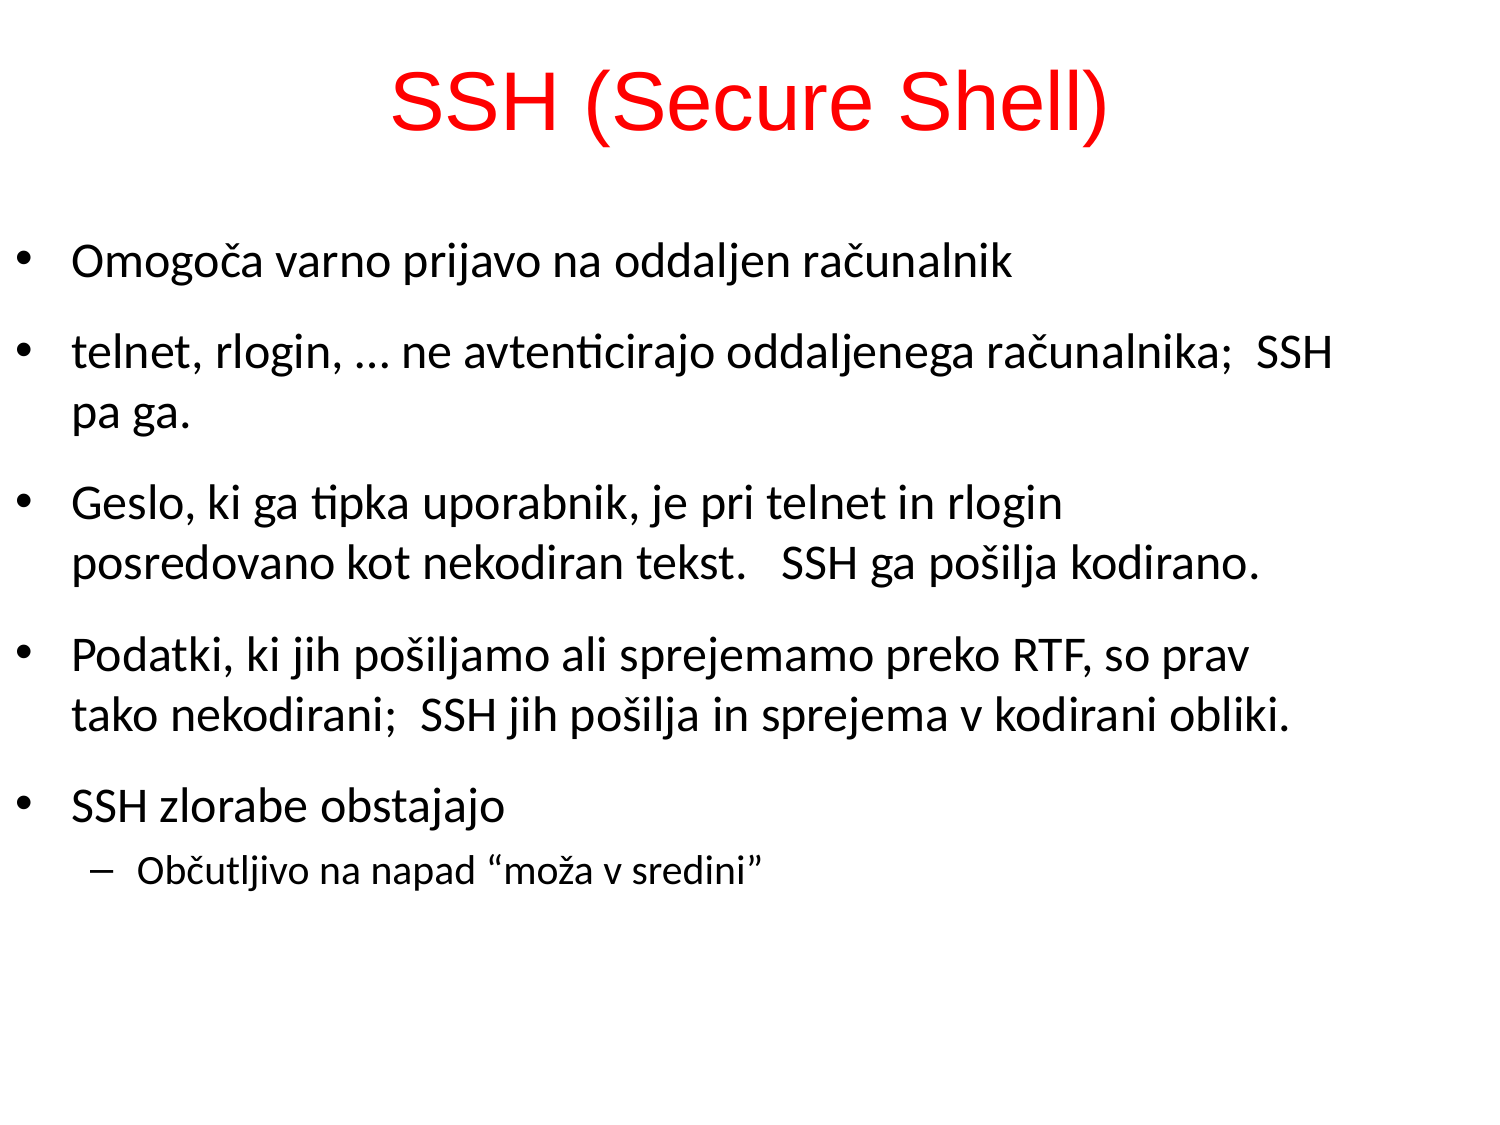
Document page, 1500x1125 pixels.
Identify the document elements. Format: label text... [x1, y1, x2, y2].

title SSH (Secure Shell) [75, 39, 1426, 156]
list Omogoča varno prijavo na oddaljen računalnik telnet, rlogin, … ne avtenticirajo oddaljenega računalnika; SSH pa ga. Geslo, ki ga tipka uporabnik, je pri telnet in rlogin posredovano kot nekodiran tekst. SSH ga pošilja kodirano. Podatki, ki jih pošiljamo ali sprejemamo preko RTF, so prav tako nekodirani; SSH jih pošilja in sprejema v kodirani obliki. SSH zlorabe obstajajo Občutljivo na napad “moža v sredini” [0, 220, 1351, 1021]
